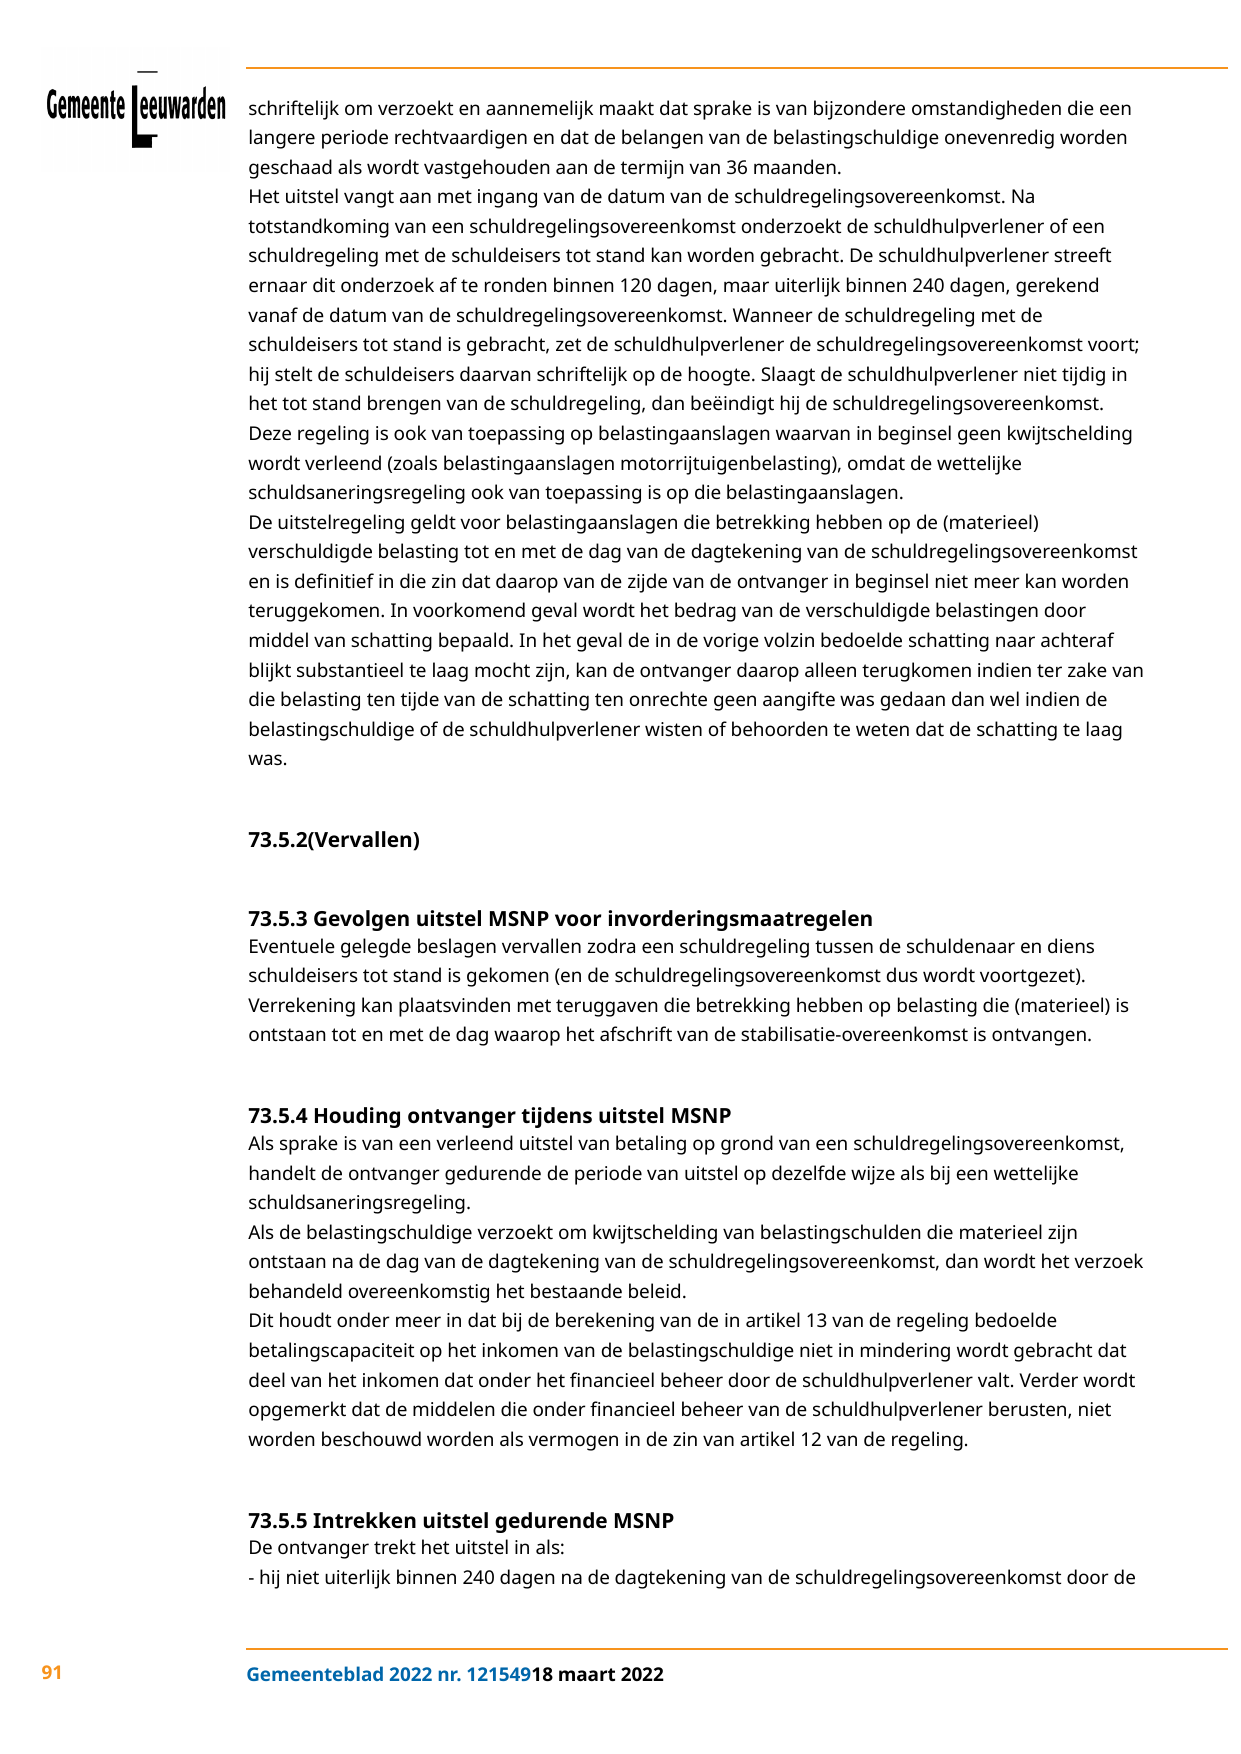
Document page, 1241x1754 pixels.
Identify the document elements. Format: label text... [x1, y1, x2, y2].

text Als sprake is van een verleend uitstel van betaling op grond van een schuldregelingsovereenkomst, handelt de ontvanger gedurende de periode van uitstel op dezelfde wijze als bij een wettelijke schuldsaneringsregeling. [248, 1130, 1152, 1215]
text Deze regeling is ook van toepassing op belastingaanslagen waarvan in beginsel geen kwijtschelding wordt verleend (zoals belastingaanslagen motorrijtuigenbelasting), omdat de wettelijke schuldsaneringsregeling ook van toepassing is op die belastingaanslagen. [248, 420, 1152, 505]
text De ontvanger trekt het uitstel in als: [248, 1534, 1152, 1560]
text Verrekening kan plaatsvinden met teruggaven die betrekking hebben op belasting die (materieel) is ontstaan tot en met de dag waarop het afschrift van de stabilisatie-overeenkomst is ontvangen. [248, 992, 1152, 1047]
text - hij niet uiterlijk binnen 240 dagen na de dagtekening van de schuldregelingsovereenkomst door de [248, 1564, 1152, 1590]
text 73.5.3 Gevolgen uitstel MSNP voor invorderingsmaatregelen [248, 904, 1152, 933]
text 73.5.5 Intrekken uitstel gedurende MSNP [248, 1506, 1152, 1534]
text De uitstelregeling geldt voor belastingaanslagen die betrekking hebben op de (materieel) verschuldigde belasting tot en met de dag van de dagtekening van de schuldregelingsovereenkomst en is definitief in die zin dat daarop van de zijde van de ontvanger in beginsel niet meer kan worden teruggekomen. In voorkomend geval wordt het bedrag van de verschuldigde belastingen door middel van schatting bepaald. In het geval de in de vorige volzin bedoelde schatting naar achteraf blijkt substantieel te laag mocht zijn, kan de ontvanger daarop alleen terugkomen indien ter zake van die belasting ten tijde van de schatting ten onrechte geen aangifte was gedaan dan wel indien de belastingschuldige of de schuldhulpverlener wisten of behoorden te weten dat de schatting te laag was. [248, 509, 1152, 771]
text 73.5.4 Houding ontvanger tijdens uitstel MSNP [248, 1102, 1152, 1130]
text Dit houdt onder meer in dat bij de berekening van de in artikel 13 van de regeling bedoelde betalingscapaciteit op het inkomen van de belastingschuldige niet in mindering wordt gebracht dat deel van het inkomen dat onder het financieel beheer door de schuldhulpverlener valt. Verder wordt opgemerkt dat de middelen die onder financieel beheer van de schuldhulpverlener berusten, niet worden beschouwd worden als vermogen in de zin van artikel 12 van de regeling. [248, 1308, 1152, 1452]
text Als de belastingschuldige verzoekt om kwijtschelding van belastingschulden die materieel zijn ontstaan na de dag van de dagtekening van de schuldregelingsovereenkomst, dan wordt het verzoek behandeld overeenkomstig het bestaande beleid. [248, 1219, 1152, 1304]
text schriftelijk om verzoekt en aannemelijk maakt dat sprake is van bijzondere omstandigheden die een langere periode rechtvaardigen en dat de belangen van de belastingschuldige onevenredig worden geschaad als wordt vastgehouden aan de termijn van 36 maanden. [248, 95, 1152, 180]
picture [41, 47, 231, 172]
text Eventuele gelegde beslagen vervallen zodra een schuldregeling tussen de schuldenaar en diens schuldeisers tot stand is gekomen (en de schuldregelingsovereenkomst dus wordt voortgezet). [248, 933, 1152, 988]
text 73.5.2(Vervallen) [248, 826, 1152, 854]
text Het uitstel vangt aan met ingang van de datum van de schuldregelingsovereenkomst. Na totstandkoming van een schuldregelingsovereenkomst onderzoekt de schuldhulpverlener of een schuldregeling met de schuldeisers tot stand kan worden gebracht. De schuldhulpverlener streeft ernaar dit onderzoek af te ronden binnen 120 dagen, maar uiterlijk binnen 240 dagen, gerekend vanaf de datum van de schuldregelingsovereenkomst. Wanneer de schuldregeling met de schuldeisers tot stand is gebracht, zet de schuldhulpverlener de schuldregelingsovereenkomst voort; hij stelt de schuldeisers daarvan schriftelijk op de hoogte. Slaagt de schuldhulpverlener niet tijdig in het tot stand brengen van de schuldregeling, dan beëindigt hij de schuldregelingsovereenkomst. [248, 183, 1152, 416]
